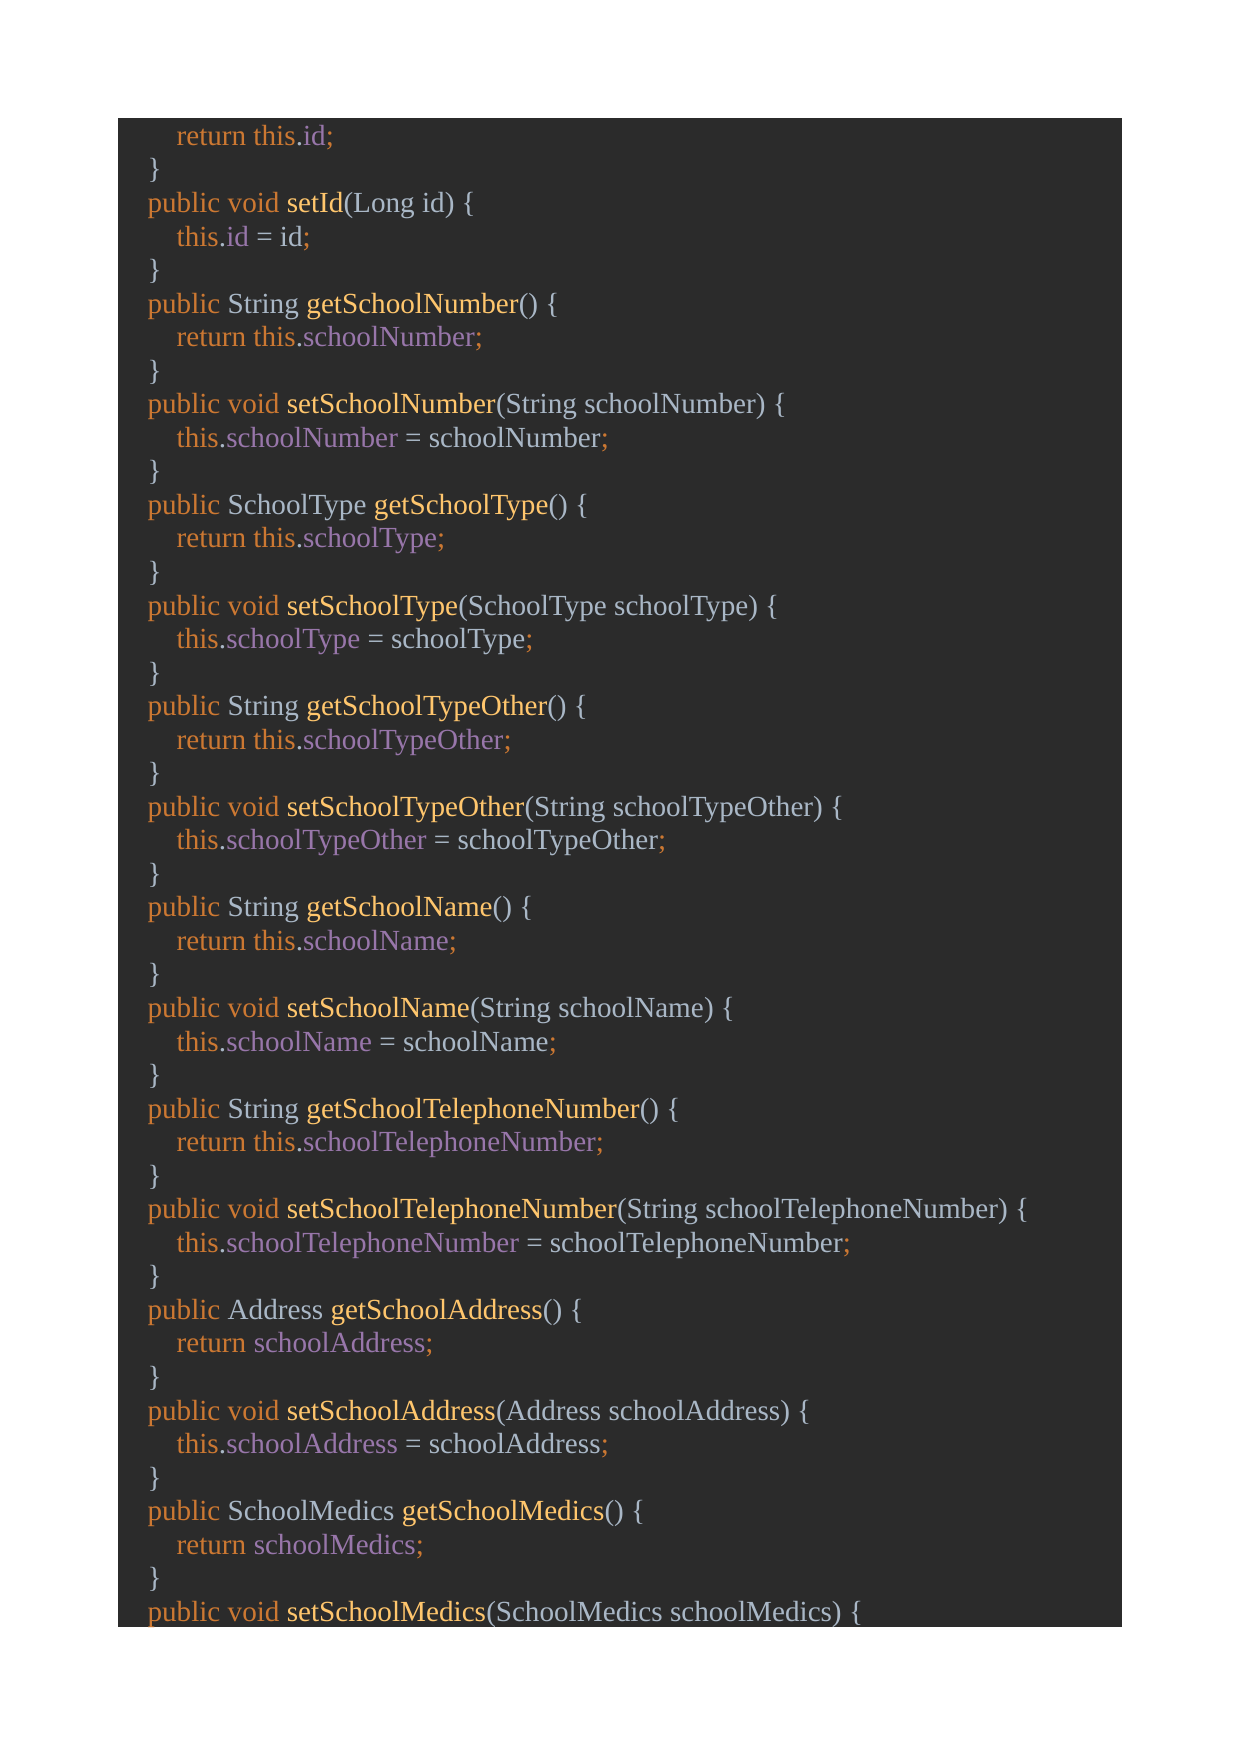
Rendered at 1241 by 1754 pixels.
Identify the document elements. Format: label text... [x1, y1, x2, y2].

text } [118, 655, 1122, 688]
text public void setSchoolTelephoneNumber(String schoolTelephoneNumber) { [118, 1191, 1122, 1225]
text } [118, 152, 1122, 185]
text public Address getSchoolAddress() { [118, 1292, 1122, 1326]
text } [118, 755, 1122, 789]
text this.schoolTelephoneNumber = schoolTelephoneNumber; [118, 1225, 1122, 1258]
text this.schoolTypeOther = schoolTypeOther; [118, 822, 1122, 856]
text this.schoolAddress = schoolAddress; [118, 1426, 1122, 1460]
text } [118, 1258, 1122, 1292]
text } [118, 453, 1122, 487]
text } [118, 554, 1122, 588]
text } [118, 856, 1122, 889]
text this.schoolNumber = schoolNumber; [118, 420, 1122, 453]
text return this.schoolTelephoneNumber; [118, 1124, 1122, 1158]
text return schoolMedics; [118, 1527, 1122, 1560]
text } [118, 957, 1122, 990]
text this.schoolType = schoolType; [118, 621, 1122, 655]
text } [118, 1057, 1122, 1091]
text public String getSchoolTypeOther() { [118, 688, 1122, 722]
text public void setSchoolType(SchoolType schoolType) { [118, 588, 1122, 621]
text public String getSchoolName() { [118, 889, 1122, 923]
text } [118, 1560, 1122, 1594]
text } [118, 1460, 1122, 1493]
text public void setSchoolName(String schoolName) { [118, 990, 1122, 1024]
text public String getSchoolTelephoneNumber() { [118, 1091, 1122, 1124]
text public String getSchoolNumber() { [118, 286, 1122, 319]
text } [118, 252, 1122, 286]
text public void setSchoolMedics(SchoolMedics schoolMedics) { [118, 1594, 1122, 1627]
text public void setSchoolAddress(Address schoolAddress) { [118, 1393, 1122, 1426]
text public void setSchoolTypeOther(String schoolTypeOther) { [118, 789, 1122, 822]
text return schoolAddress; [118, 1326, 1122, 1359]
text return this.schoolTypeOther; [118, 722, 1122, 755]
text public SchoolType getSchoolType() { [118, 487, 1122, 521]
text public void setSchoolNumber(String schoolNumber) { [118, 386, 1122, 420]
text return this.schoolName; [118, 923, 1122, 957]
text public void setId(Long id) { [118, 185, 1122, 219]
text return this.schoolType; [118, 521, 1122, 554]
text } [118, 1158, 1122, 1191]
text return this.id; [118, 118, 1122, 152]
text } [118, 1359, 1122, 1393]
text return this.schoolNumber; [118, 319, 1122, 353]
text public SchoolMedics getSchoolMedics() { [118, 1493, 1122, 1527]
text } [118, 353, 1122, 386]
text this.schoolName = schoolName; [118, 1024, 1122, 1057]
text this.id = id; [118, 219, 1122, 252]
